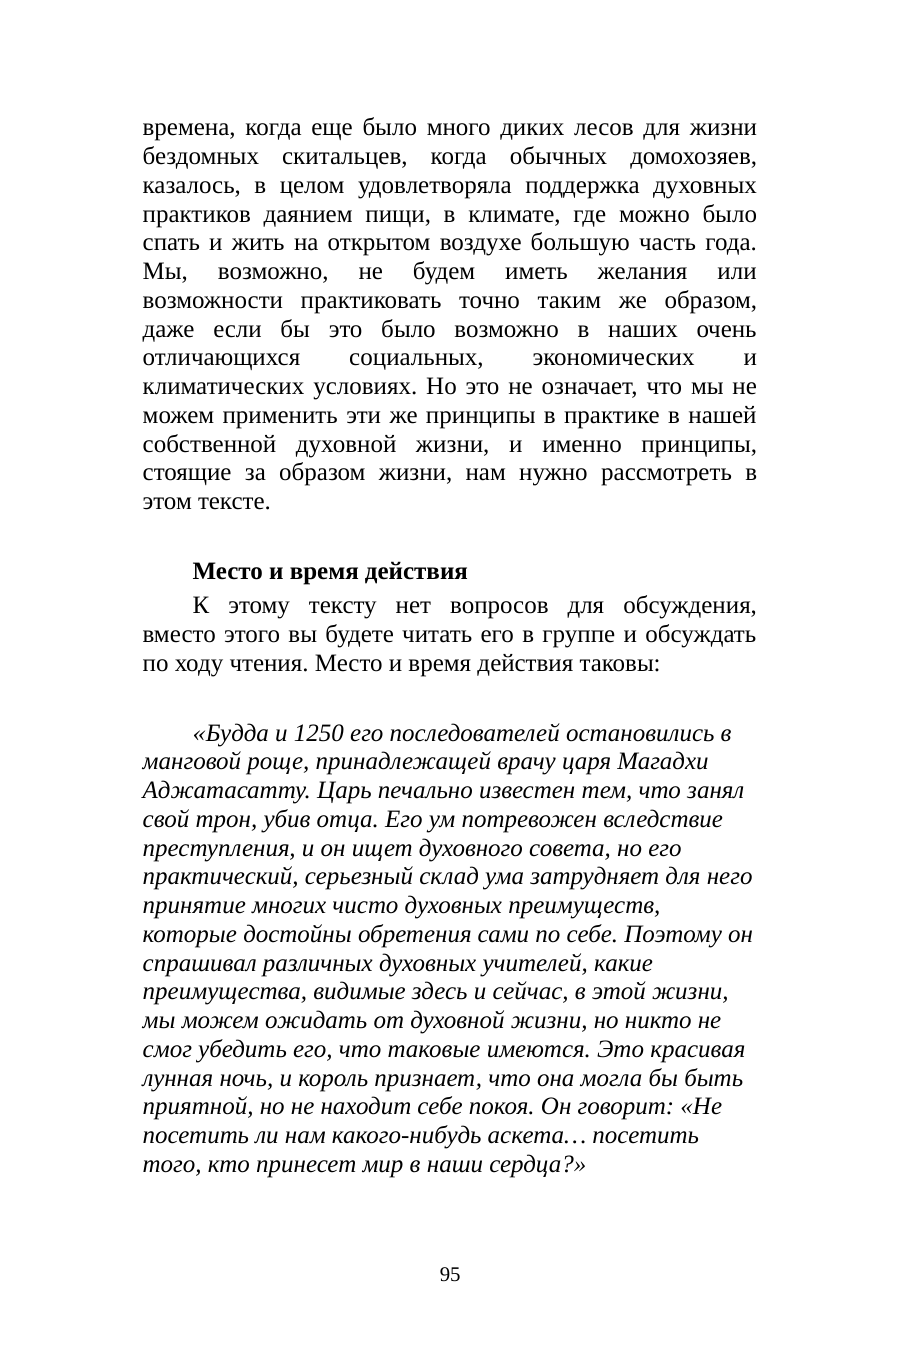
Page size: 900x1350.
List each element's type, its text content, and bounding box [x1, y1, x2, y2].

text времена, когда еще было много диких лесов для жизни бездомных скитальцев, когда обычных домохозяев, казалось, в целом удовлетворяла поддержка духовных практиков даянием пищи, в климате, где можно было спать и жить на открытом воздухе большую часть года. Мы, возможно, не будем иметь желания или возможности практиковать точно таким же образом, даже если бы это было возможно в наших очень отличающихся социальных, экономических и климатических условиях. Но это не означает, что мы не можем применить эти же принципы в практике в нашей собственной духовной жизни, и именно принципы, стоящие за образом жизни, нам нужно рассмотреть в этом тексте. [142, 112, 757, 515]
text К этому тексту нет вопросов для обсуждения, вместо этого вы будете читать его в группе и обсуждать по ходу чтения. Место и время действия таковы: [142, 591, 757, 677]
text «Будда и 1250 его последователей остановились в манговой роще, принадлежащей врачу царя Магадхи Аджатасатту. Царь печально известен тем, что занял свой трон, убив отца. Его ум потревожен вследствие преступления, и он ищет духовного совета, но его практический, серьезный склад ума затрудняет для него принятие многих чисто духовных преимуществ, которые достойны обретения сами по себе. Поэтому он спрашивал различных духовных учителей, какие преимущества, видимые здесь и сейчас, в этой жизни, мы можем ожидать от духовной жизни, но никто не смог убедить его, что таковые имеются. Это красивая лунная ночь, и король признает, что она могла бы быть приятной, но не находит себе покоя. Он говорит: «Не посетить ли нам какого-нибудь аскета… посетить того, кто принесет мир в наши сердца?» [142, 718, 757, 1178]
subtitle Место и время действия [142, 556, 757, 584]
